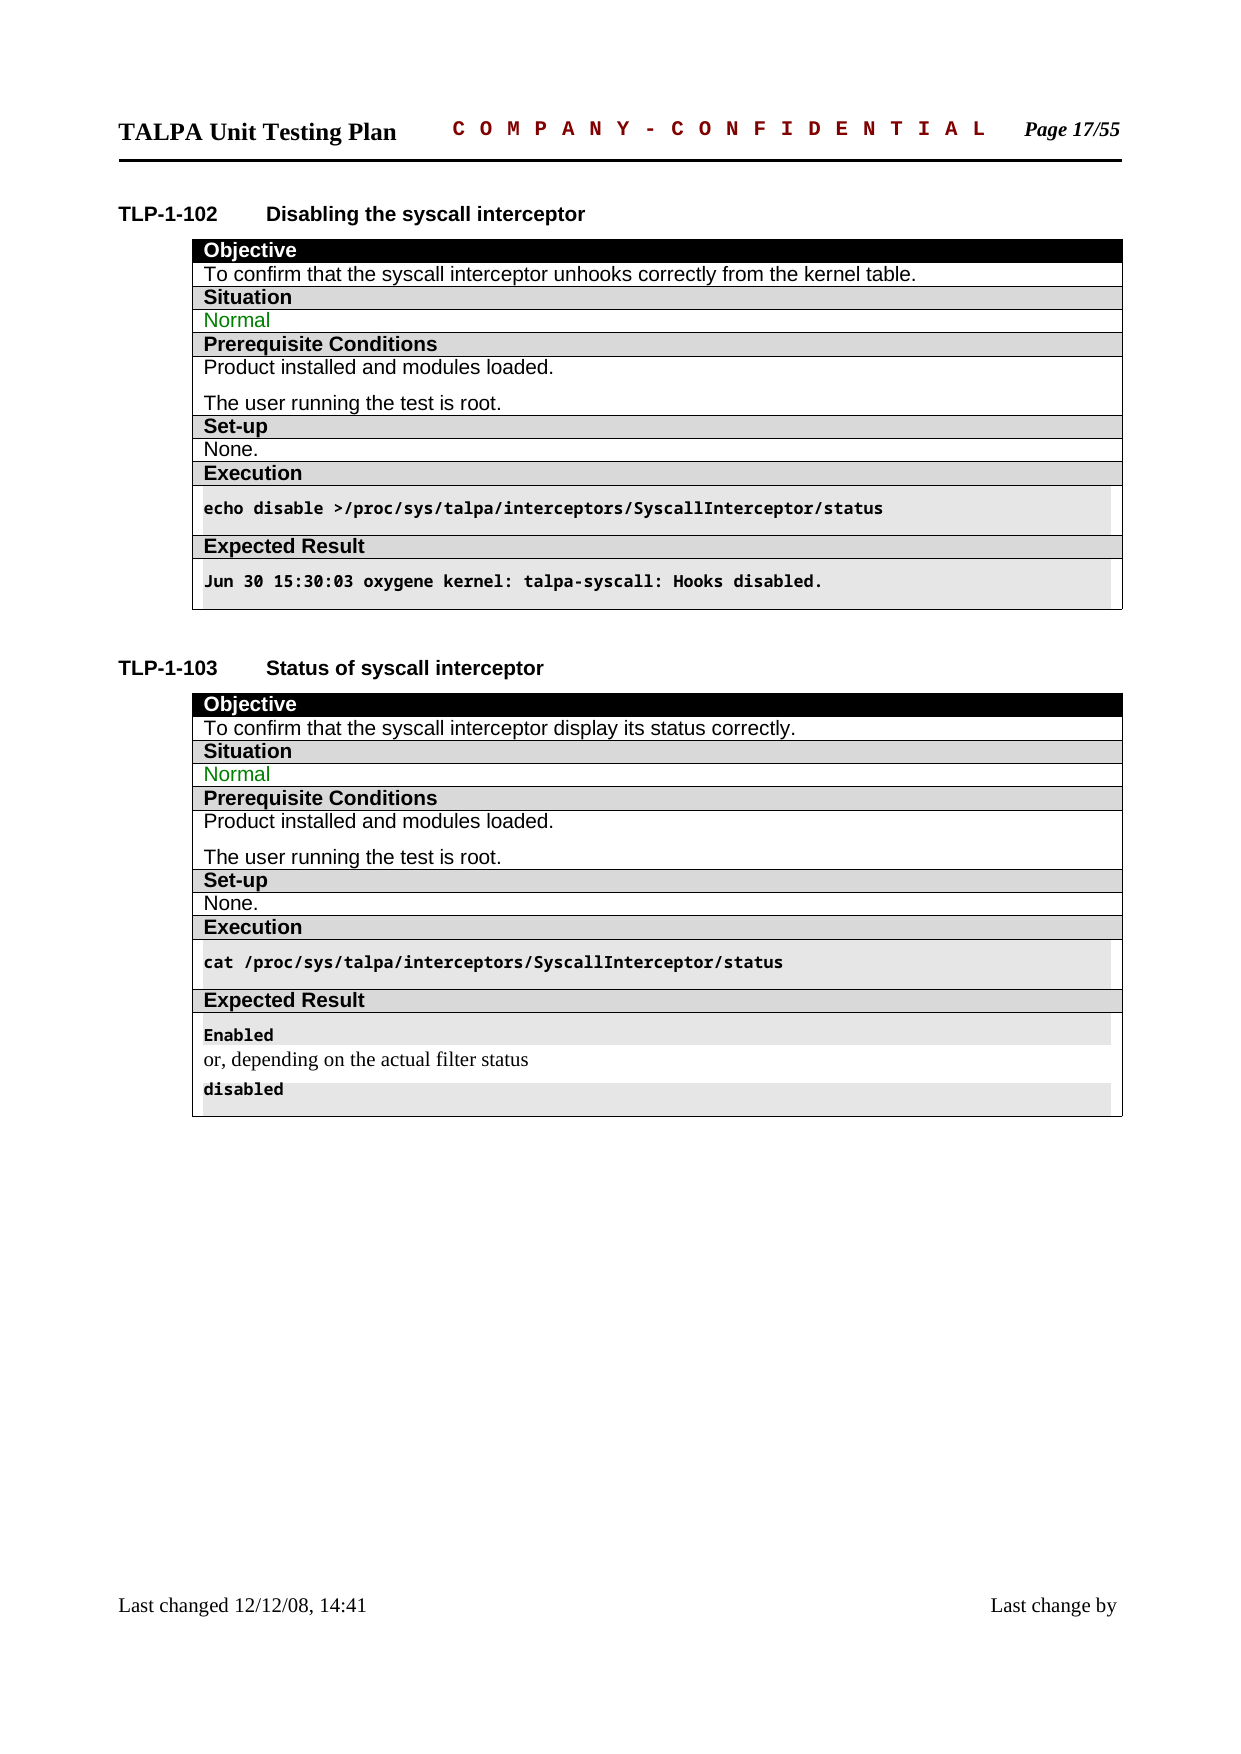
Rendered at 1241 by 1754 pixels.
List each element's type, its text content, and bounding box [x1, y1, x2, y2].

table_cell Normal [193, 764, 1122, 786]
table_cell To confirm that the syscall interceptor display its status correctly. [193, 717, 1122, 740]
table_cell Expected Result [193, 990, 1122, 1012]
text TLP-1-102 Disabling the syscall interceptor [118, 203, 1122, 226]
table_cell Prerequisite Conditions [193, 333, 1122, 356]
table_cell Prerequisite Conditions [193, 787, 1122, 810]
table_cell None. [193, 439, 1122, 461]
table_cell Situation [193, 287, 1122, 309]
text TLP-1-103 Status of syscall interceptor [118, 657, 1122, 680]
table_cell Product installed and modules loaded. The user running the test is root. [193, 357, 1122, 415]
table_cell To confirm that the syscall interceptor unhooks correctly from the kernel table. [193, 263, 1122, 286]
table_cell Normal [193, 310, 1122, 332]
table_header Objective [193, 240, 1122, 262]
table_cell Set-up [193, 870, 1122, 892]
table_cell Situation [193, 741, 1122, 763]
table_header Objective [193, 694, 1122, 716]
table_cell None. [193, 893, 1122, 915]
table_cell Set-up [193, 416, 1122, 438]
table_cell Execution [193, 916, 1122, 939]
table_cell Expected Result [193, 536, 1122, 558]
table_cell Product installed and modules loaded. The user running the test is root. [193, 811, 1122, 869]
table_cell Enabled or, depending on the actual filter status disabled [193, 1013, 1122, 1116]
table_cell Execution [193, 462, 1122, 485]
